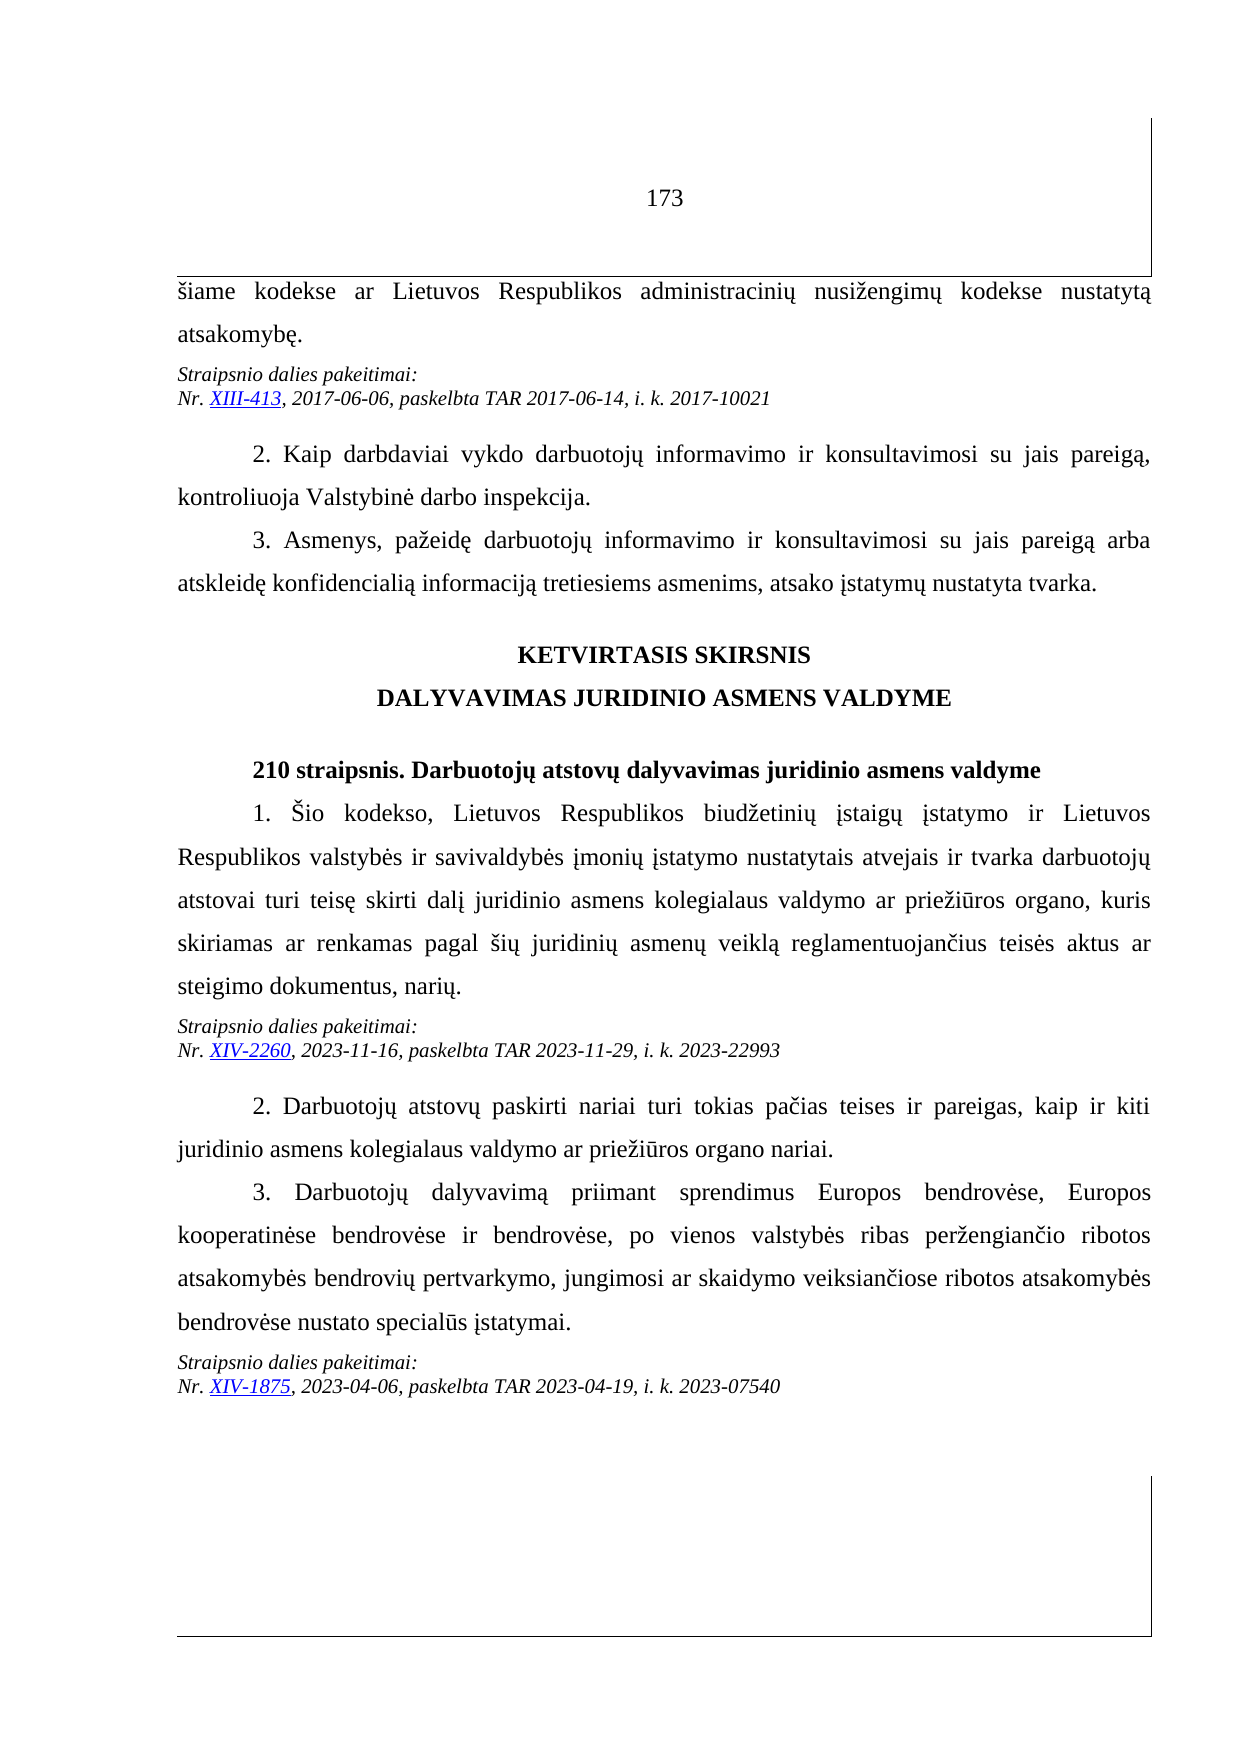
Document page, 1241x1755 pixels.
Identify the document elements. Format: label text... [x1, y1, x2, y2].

text 2. Darbuotojų atstovų paskirti nariai turi tokias pačias teises ir pareigas, kaip ir kiti juridinio asmens kolegialaus valdymo ar priežiūros organo nariai. [177, 1091, 1152, 1163]
text Straipsnio dalies pakeitimai: [177, 362, 1152, 386]
text Straipsnio dalies pakeitimai: [177, 1350, 1152, 1374]
text Straipsnio dalies pakeitimai: [177, 1014, 1152, 1038]
text KETVIRTASIS SKIRSNIS [177, 640, 1152, 669]
text 2. Kaip darbdaviai vykdo darbuotojų informavimo ir konsultavimosi su jais pareigą, kontroliuoja Valstybinė darbo inspekcija. [177, 439, 1152, 511]
text 3. Darbuotojų dalyvavimą priimant sprendimus Europos bendrovėse, Europos kooperatinėse bendrovėse ir bendrovėse, po vienos valstybės ribas peržengiančio ribotos atsakomybės bendrovių pertvarkymo, jungimosi ar skaidymo veiksiančiose ribotos atsakomybės bendrovėse nustato specialūs įstatymai. [177, 1177, 1152, 1335]
text Nr. XIII-413, 2017-06-06, paskelbta TAR 2017-06-14, i. k. 2017-10021 [177, 386, 1152, 410]
text 1. Šio kodekso, Lietuvos Respublikos biudžetinių įstaigų įstatymo ir Lietuvos Respublikos valstybės ir savivaldybės įmonių įstatymo nustatytais atvejais ir tvarka darbuotojų atstovai turi teisę skirti dalį juridinio asmens kolegialaus valdymo ar priežiūros organo, kuris skiriamas ar renkamas pagal šių juridinių asmenų veiklą reglamentuojančius teisės aktus ar steigimo dokumentus, narių. [177, 798, 1152, 1000]
subtitle 210 straipsnis. Darbuotojų atstovų dalyvavimas juridinio asmens valdyme [177, 755, 1152, 784]
text DALYVAVIMAS JURIDINIO ASMENS VALDYME [177, 683, 1152, 712]
text 3. Asmenys, pažeidę darbuotojų informavimo ir konsultavimosi su jais pareigą arba atskleidę konfidencialią informaciją tretiesiems asmenims, atsako įstatymų nustatyta tvarka. [177, 525, 1152, 597]
text Nr. XIV-1875, 2023-04-06, paskelbta TAR 2023-04-19, i. k. 2023-07540 [177, 1374, 1152, 1398]
text šiame kodekse ar Lietuvos Respublikos administracinių nusižengimų kodekse nustatytą atsakomybę. [177, 276, 1152, 348]
text Nr. XIV-2260, 2023-11-16, paskelbta TAR 2023-11-29, i. k. 2023-22993 [177, 1038, 1152, 1062]
